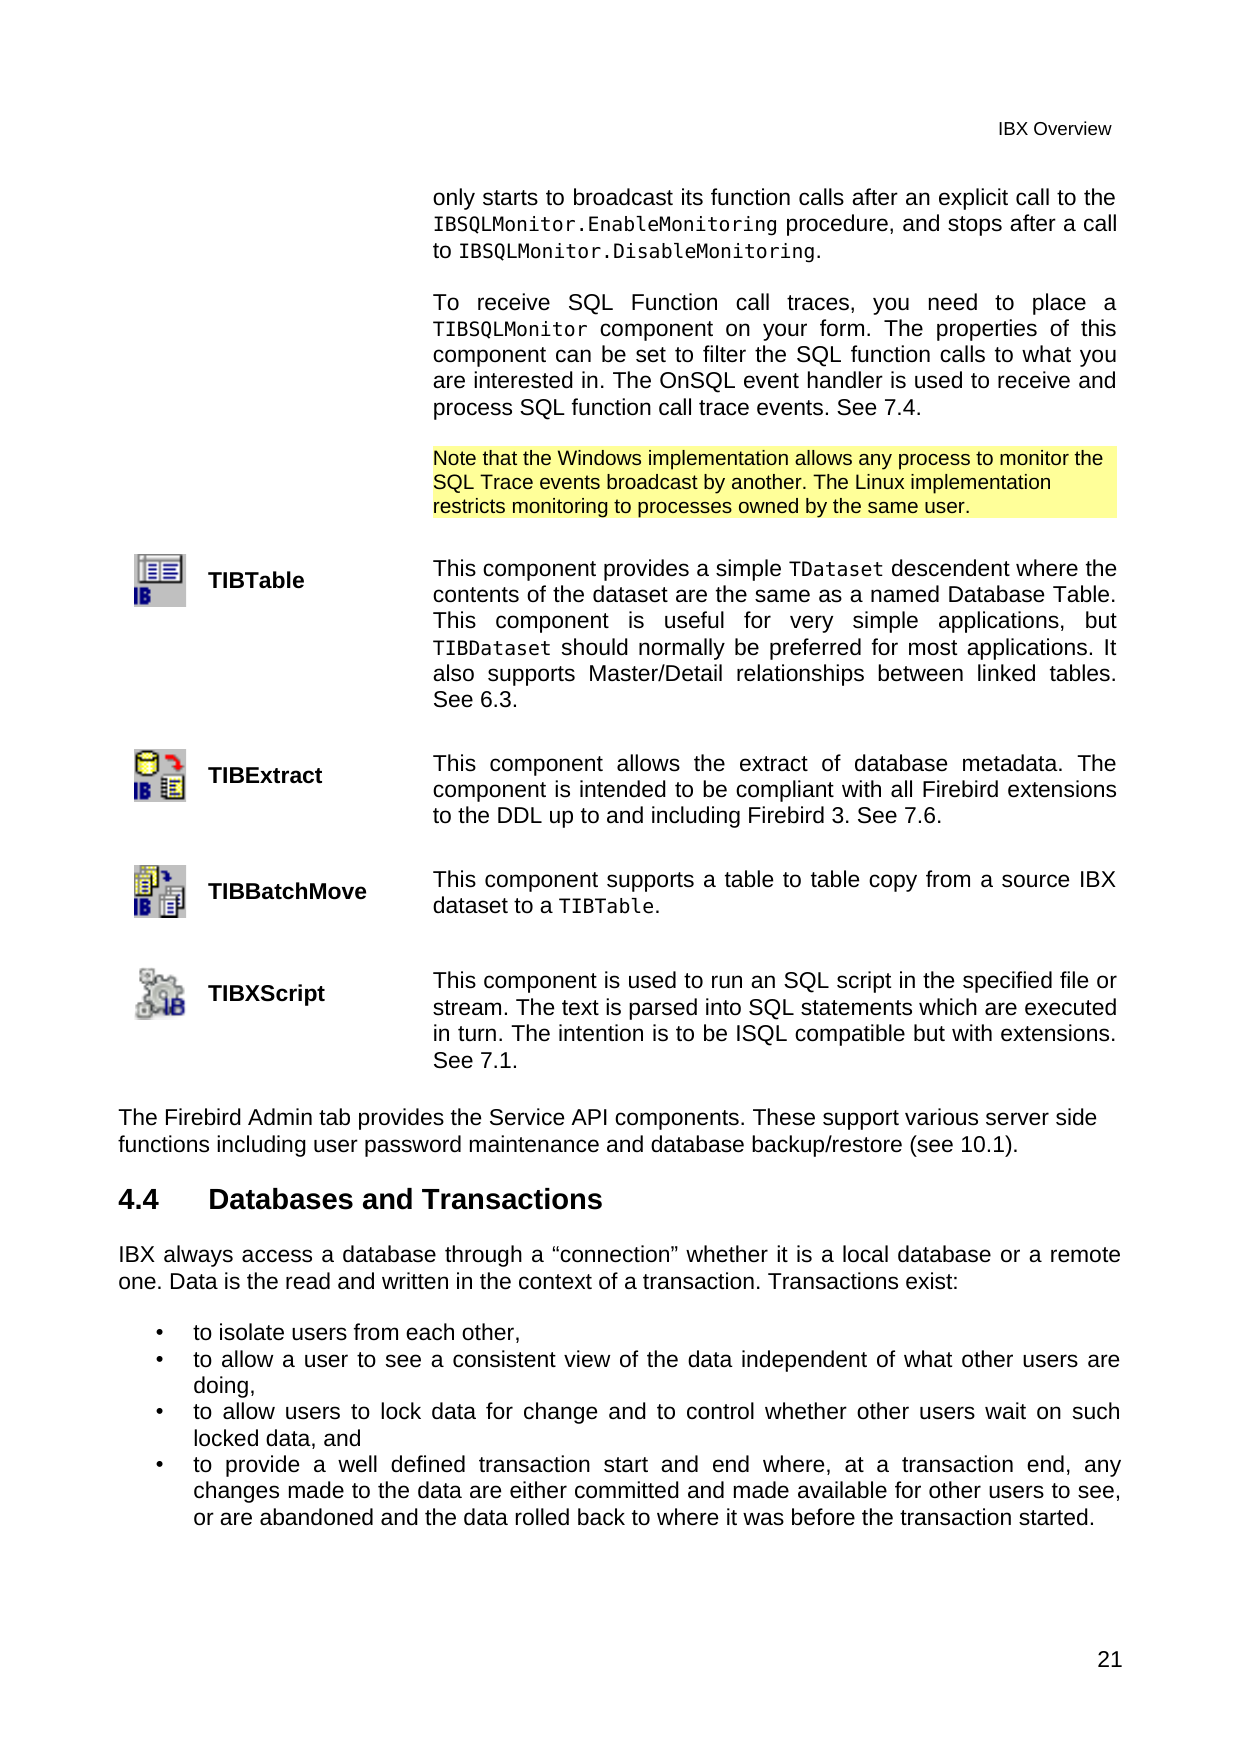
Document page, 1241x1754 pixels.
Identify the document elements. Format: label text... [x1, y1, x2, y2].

list to allow users to lock data for change and to control whether other users wait on such locked data, and [156, 1398, 1122, 1451]
list to provide a well defined transaction start and end where, at a transaction end, any changes made to the data are either committed and made available for other users to see, or are abandoned and the data rolled back to where it was before the transaction started. [156, 1451, 1122, 1530]
picture [134, 967, 187, 1020]
table_cell [118, 968, 134, 1019]
table_cell [118, 555, 202, 744]
table_cell [118, 962, 202, 967]
table_cell TIBBatchMove [202, 860, 427, 962]
table_cell [118, 744, 202, 860]
table_cell This component provides a simple TDataset descendent where the contents of the dataset are the same as a named Database Table. This component is useful for very simple applications, but TIBDataset should normally be preferred for most applications. It also supports Master/Detail relationships between linked tables. See 6.3. [427, 549, 1123, 744]
picture [134, 749, 187, 802]
table_cell TIBExtract [202, 744, 427, 860]
table_cell TIBTable [202, 549, 427, 744]
text IBX always access a database through a “connection” whether it is a local database or a remote one. Data is the read and written in the context of a transaction. Transactions exist: [118, 1241, 1122, 1294]
list to isolate users from each other, [156, 1319, 1122, 1346]
picture [134, 865, 187, 918]
table_cell This component supports a table to table copy from a source IBX dataset to a TIBTable. [427, 860, 1123, 962]
table_cell [187, 968, 202, 1019]
table_cell This component allows the extract of database metadata. The component is intended to be compliant with all Firebird extensions to the DDL up to and including Firebird 3. See 7.6. [427, 744, 1123, 860]
list to allow a user to see a consistent view of the data independent of what other users are doing, [156, 1346, 1122, 1398]
table_cell This component is used to run an SQL script in the specified file or stream. The text is parsed into SQL statements which are executed in turn. The intention is to be ISQL compatible but with extensions. See 7.1. [427, 962, 1123, 1104]
table_cell TIBXScript [202, 962, 427, 1104]
table_cell [202, 178, 427, 549]
table_cell [118, 1020, 202, 1104]
table_cell only starts to broadcast its function calls after an explicit call to the IBSQLMonitor.EnableMonitoring procedure, and stops after a call to IBSQLMonitor.DisableMonitoring. To receive SQL Function call traces, you need to place a TIBSQLMonitor component on your form. The properties of this component can be set to filter the SQL function calls to what you are interested in. The OnSQL event handler is used to receive and process SQL function call trace events. See 7.4. Note that the Windows implementation allows any process to monitor the SQL Trace events broadcast by another. The Linux implementation restricts monitoring to processes owned by the same user. [427, 178, 1123, 549]
table_cell [118, 178, 202, 549]
subtitle Databases and Transactions [118, 1182, 1122, 1216]
picture [134, 554, 187, 607]
text The Firebird Admin tab provides the Service API components. These support various server side functions including user password maintenance and database backup/restore (see 10.1). [118, 1104, 1122, 1157]
table_cell [118, 860, 202, 962]
table_cell [118, 549, 202, 554]
